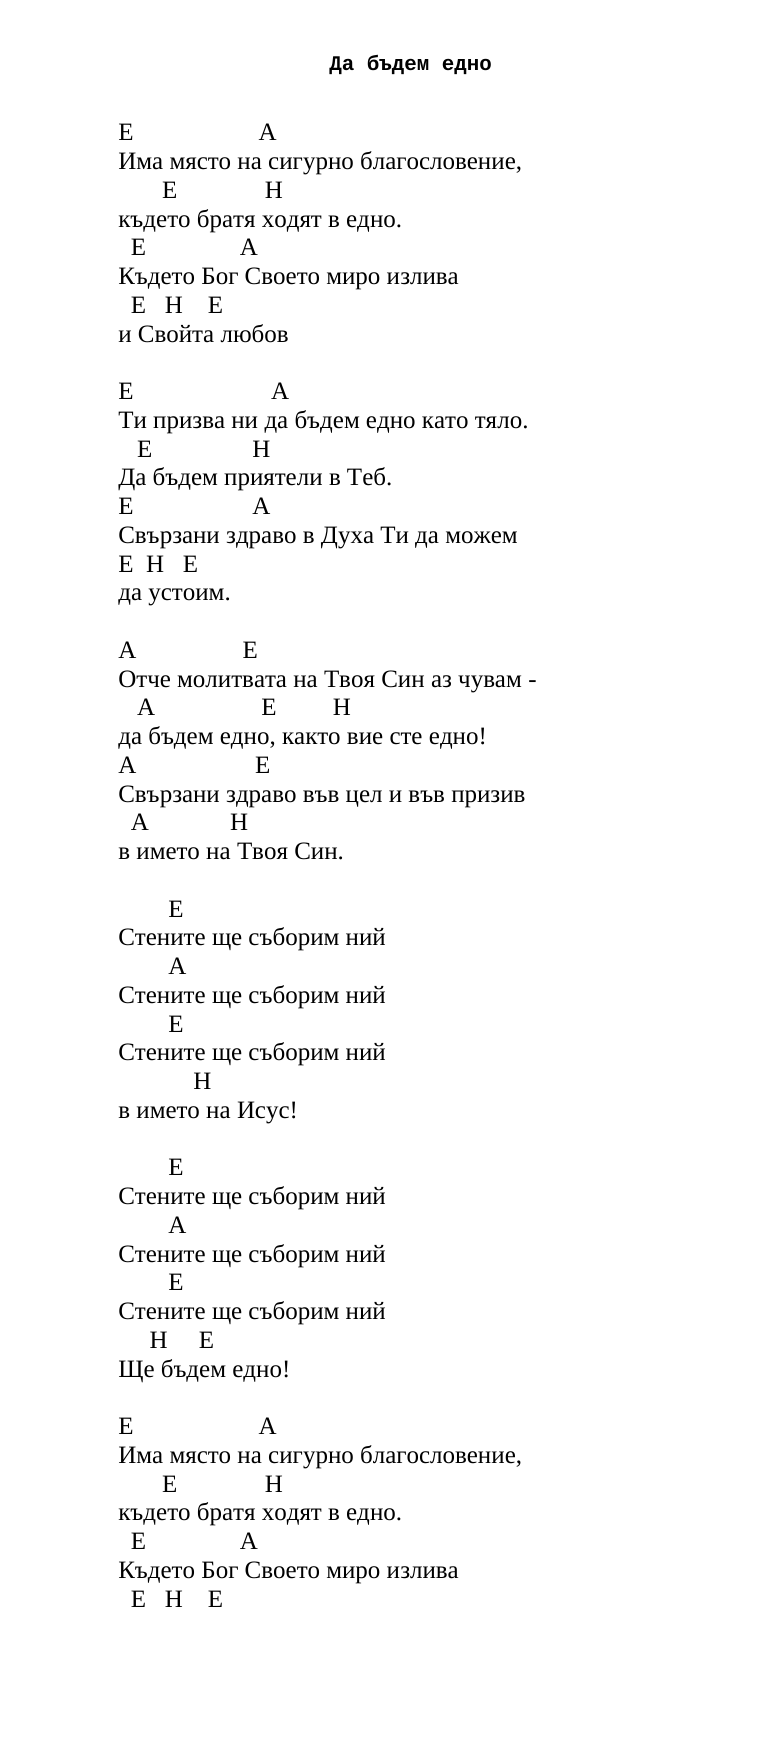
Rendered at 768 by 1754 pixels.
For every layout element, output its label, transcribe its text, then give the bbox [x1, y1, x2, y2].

text Стените ще съборим ний [118, 1181, 702, 1210]
text A E H [118, 692, 702, 721]
text Свързани здраво в Духа Ти да можем [118, 520, 702, 549]
text E H [118, 175, 702, 204]
text E A [118, 232, 702, 261]
text Свързани здраво във цел и във призив [118, 779, 702, 807]
text Където Бог Своето миро излива [118, 261, 702, 290]
text E A [118, 117, 702, 146]
subtitle Да бъдем едно [118, 52, 702, 76]
text Стените ще съборим ний [118, 980, 702, 1009]
text да бъдем едно, както вие сте едно! [118, 721, 702, 750]
text където братя ходят в едно. [118, 204, 702, 232]
text A E [118, 750, 702, 779]
text A [118, 1210, 702, 1239]
text A H [118, 807, 702, 836]
text H E [118, 1325, 702, 1354]
text E H [118, 1469, 702, 1497]
text H [118, 1066, 702, 1095]
text E A [118, 491, 702, 520]
text в името на Твоя Син. [118, 836, 702, 865]
text E A [118, 1411, 702, 1440]
text Ти призва ни да бъдем едно като тяло. [118, 405, 702, 434]
text E H E [118, 1584, 702, 1612]
text където братя ходят в едно. [118, 1497, 702, 1526]
text и Свойта любов [118, 319, 702, 347]
text Стените ще съборим ний [118, 922, 702, 951]
text Ще бъдем едно! [118, 1354, 702, 1382]
text E [118, 1009, 702, 1037]
text E A [118, 1526, 702, 1555]
text A [118, 951, 702, 980]
text E [118, 1267, 702, 1296]
text A E [118, 635, 702, 664]
text E H E [118, 290, 702, 319]
text в името на Исус! [118, 1095, 702, 1124]
text Има място на сигурно благословение, [118, 1440, 702, 1469]
text Има място на сигурно благословение, [118, 146, 702, 175]
text Отче молитвата на Твоя Син аз чувам - [118, 664, 702, 692]
text Стените ще съборим ний [118, 1037, 702, 1066]
text Където Бог Своето миро излива [118, 1555, 702, 1584]
text Стените ще съборим ний [118, 1296, 702, 1325]
text да устоим. [118, 577, 702, 606]
text E H E [118, 549, 702, 577]
text E [118, 1152, 702, 1181]
text Стените ще съборим ний [118, 1239, 702, 1267]
text E A [118, 376, 702, 405]
text Да бъдем приятели в Теб. [118, 462, 702, 491]
text E H [118, 434, 702, 462]
text E [118, 894, 702, 922]
